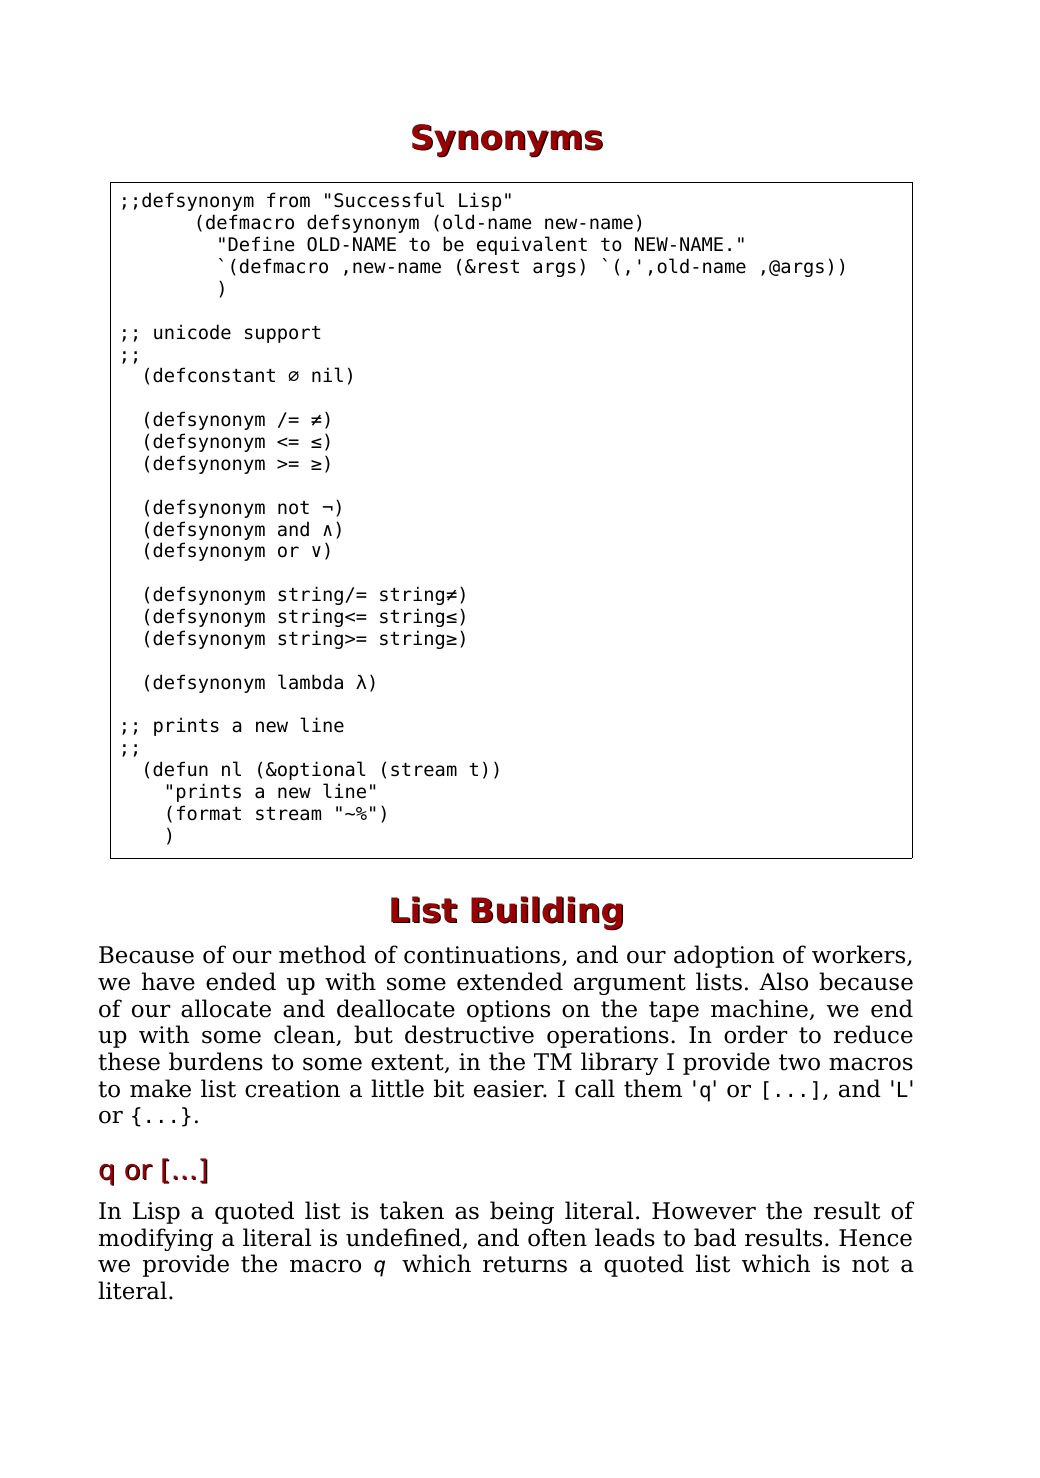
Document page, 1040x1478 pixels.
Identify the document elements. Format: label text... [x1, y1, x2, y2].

text (defsynonym /= ≠) [119, 409, 903, 431]
text (defsynonym string>= string≥) [119, 628, 903, 650]
subtitle Synonyms [98, 118, 914, 157]
text (defsynonym not ¬) [119, 497, 903, 519]
text "prints a new line" [119, 781, 903, 803]
text (defconstant ∅ nil) [119, 366, 903, 387]
text ) [119, 825, 903, 847]
text `(defmacro ,new-name (&rest args) `(,',old-name ,@args)) [194, 256, 903, 278]
text ;; [119, 737, 903, 759]
text ;; prints a new line [119, 716, 903, 737]
text ;;defsynonym from "Successful Lisp" [119, 191, 903, 212]
text (defsynonym lambda λ) [119, 672, 903, 694]
text In Lisp a quoted list is taken as being literal. However the result of modifying a literal is undefined, and often leads to bad results. Hence we provide the macro q which returns a quoted list which is not a literal. [98, 1198, 914, 1305]
text (defmacro defsynonym (old-name new-name) [194, 212, 903, 234]
subtitle q or […] [98, 1154, 914, 1186]
text ) [194, 278, 903, 300]
subtitle List Building [98, 891, 914, 930]
text (defun nl (&optional (stream t)) [119, 759, 903, 781]
text (format stream "~%") [119, 803, 903, 825]
text (defsynonym >= ≥) [119, 453, 903, 475]
text (defsynonym or ∨) [119, 541, 903, 562]
text (defsynonym <= ≤) [119, 431, 903, 453]
text Because of our method of continuations, and our adoption of workers, we have ended up with some extended argument lists. Also because of our allocate and deallocate options on the tape machine, we end up with some clean, but destructive operations. In order to reduce these burdens to some extent, in the TM library I provide two macros to make list creation a little bit easier. I call them 'q' or [...], and 'L' or {...}. [98, 942, 914, 1129]
text (defsynonym string/= string≠) [119, 584, 903, 606]
text (defsynonym and ∧) [119, 519, 903, 541]
text (defsynonym string<= string≤) [119, 606, 903, 628]
text "Define OLD-NAME to be equivalent to NEW-NAME." [194, 234, 903, 256]
text ;; unicode support [119, 322, 903, 344]
text ;; [119, 344, 903, 366]
